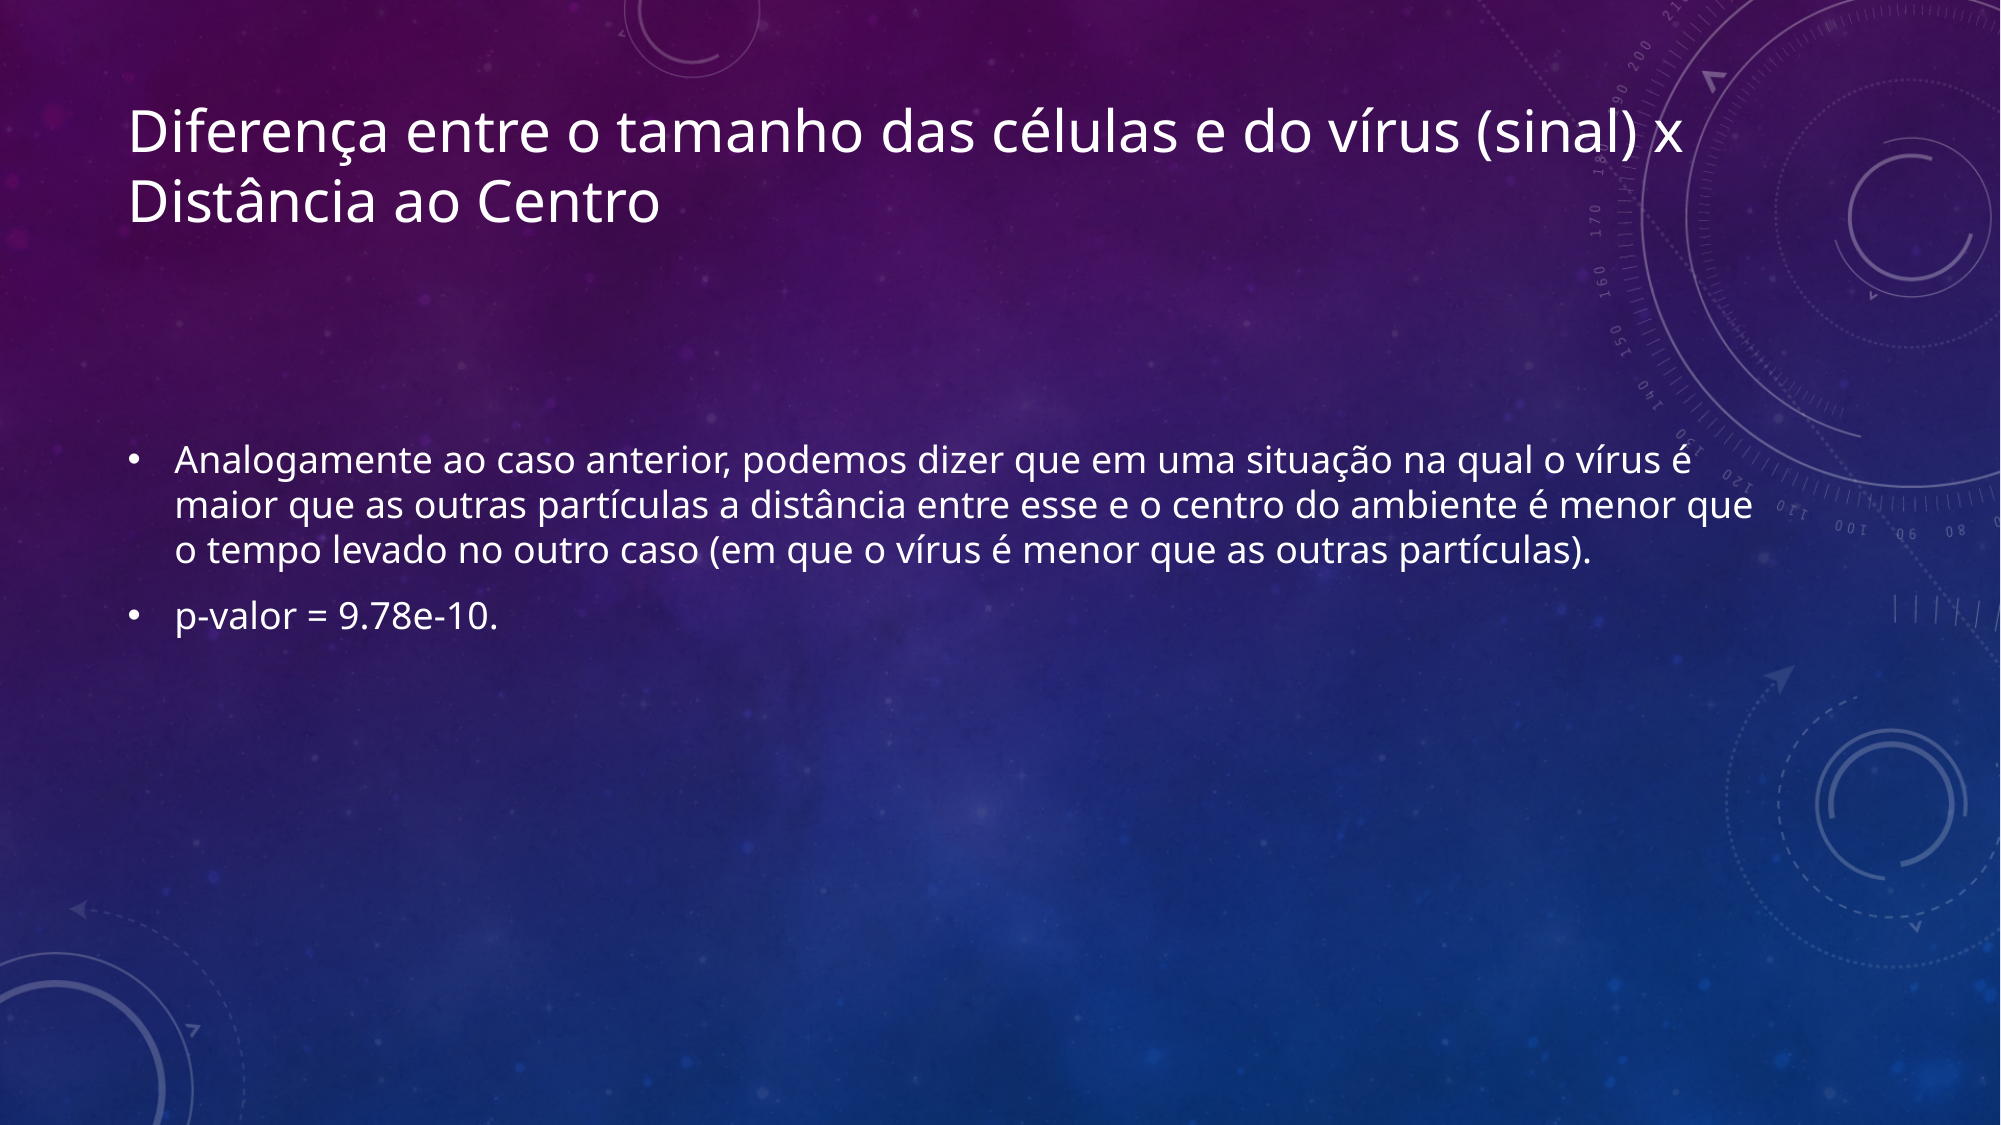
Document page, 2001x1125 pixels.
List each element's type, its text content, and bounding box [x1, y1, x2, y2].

title Diferença entre o tamanho das células e do vírus (sinal) x Distância ao Centro [112, 45, 1775, 284]
list Analogamente ao caso anterior, podemos dizer que em uma situação na qual o vírus é maior que as outras partículas a distância entre esse e o centro do ambiente é menor que o tempo levado no outro caso (em que o vírus é menor que as outras partículas). p-valor = 9.78e-10. [112, 284, 1775, 869]
picture [0, 0, 2001, 1125]
